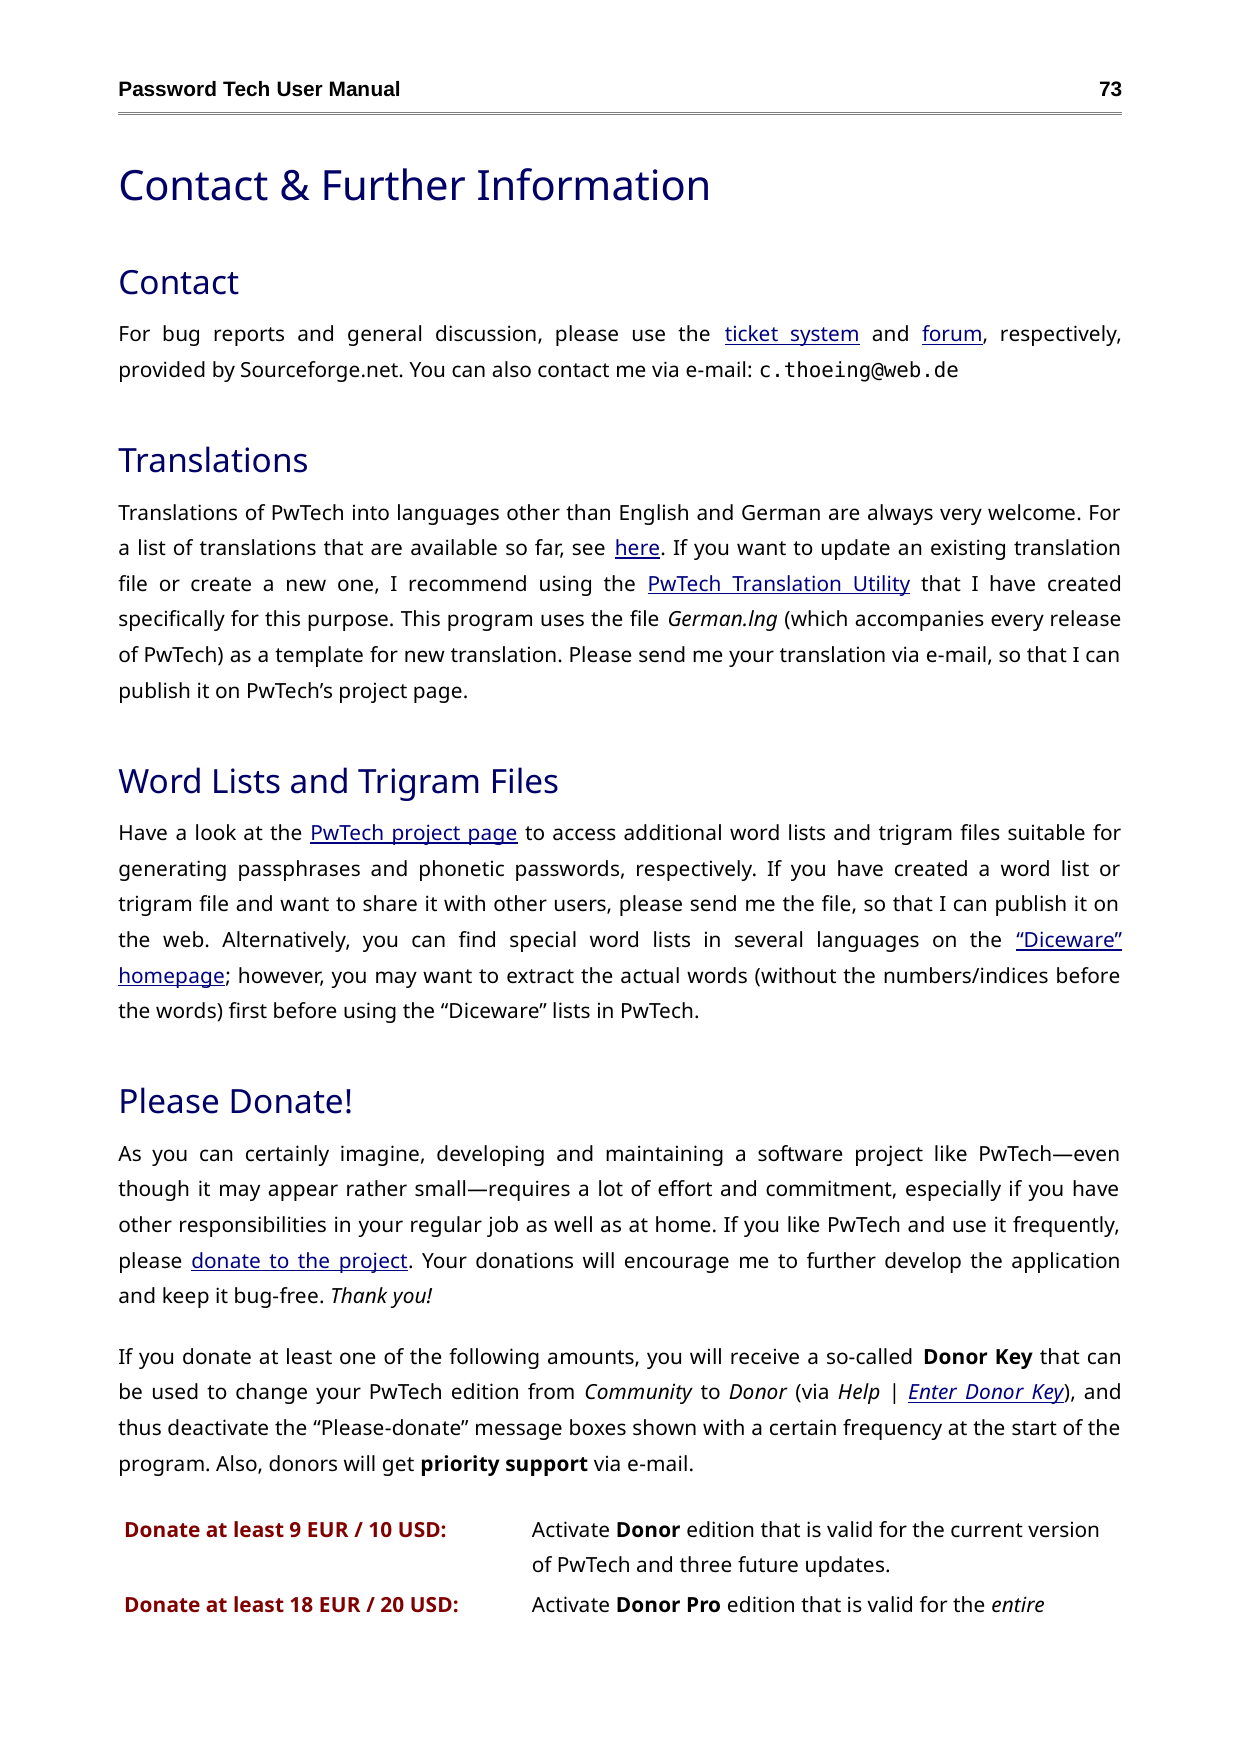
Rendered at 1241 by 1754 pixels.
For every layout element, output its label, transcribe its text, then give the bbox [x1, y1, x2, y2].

text If you donate at least one of the following amounts, you will receive a so-called Donor Key that can be used to change your PwTech edition from Community to Donor (via Help | Enter Donor Key), and thus deactivate the “Please-donate” message boxes shown with a certain frequency at the start of the program. Also, donors will get priority support via e-mail. [118, 1342, 1122, 1477]
text Have a look at the PwTech project page to access additional word lists and trigram files suitable for generating passphrases and phonetic passwords, respectively. If you have created a word list or trigram file and want to share it with other users, please send me the file, so that I can publish it on the web. Alternatively, you can find special word lists in several languages on the “Diceware” homepage; however, you may want to extract the actual words (without the numbers/indices before the words) first before using the “Diceware” lists in PwTech. [118, 818, 1122, 1025]
table_header Activate Donor edition that is valid for the current version of PwTech and three future updates. [526, 1509, 1122, 1584]
subtitle Contact & Further Information [118, 156, 1122, 212]
table_header Donate at least 9 EUR / 10 USD: [118, 1509, 526, 1584]
subtitle Please Donate! [118, 1078, 1122, 1124]
text As you can certainly imagine, developing and maintaining a software project like PwTech—even though it may appear rather small—requires a lot of effort and commitment, especially if you have other responsibilities in your regular job as well as at home. If you like PwTech and use it frequently, please donate to the project. Your donations will encourage me to further develop the application and keep it bug-free. Thank you! [118, 1139, 1122, 1310]
subtitle Word Lists and Trigram Files [118, 757, 1122, 803]
text Translations of PwTech into languages other than English and German are always very welcome. For a list of translations that are available so far, see here. If you want to update an existing translation file or create a new one, I recommend using the PwTech Translation Utility that I have created specifically for this purpose. This program uses the file German.lng (which accompanies every release of PwTech) as a template for new translation. Please send me your translation via e-mail, so that I can publish it on PwTech’s project page. [118, 497, 1122, 704]
table_cell Donate at least 18 EUR / 20 USD: [118, 1585, 526, 1624]
text For bug reports and general discussion, please use the ticket system and forum, respectively, provided by Sourceforge.net. You can also contact me via e-mail: c.thoeing@web.de [118, 319, 1122, 383]
subtitle Contact [118, 258, 1122, 304]
table_cell Activate Donor Pro edition that is valid for the entire [526, 1585, 1122, 1624]
subtitle Translations [118, 437, 1122, 483]
